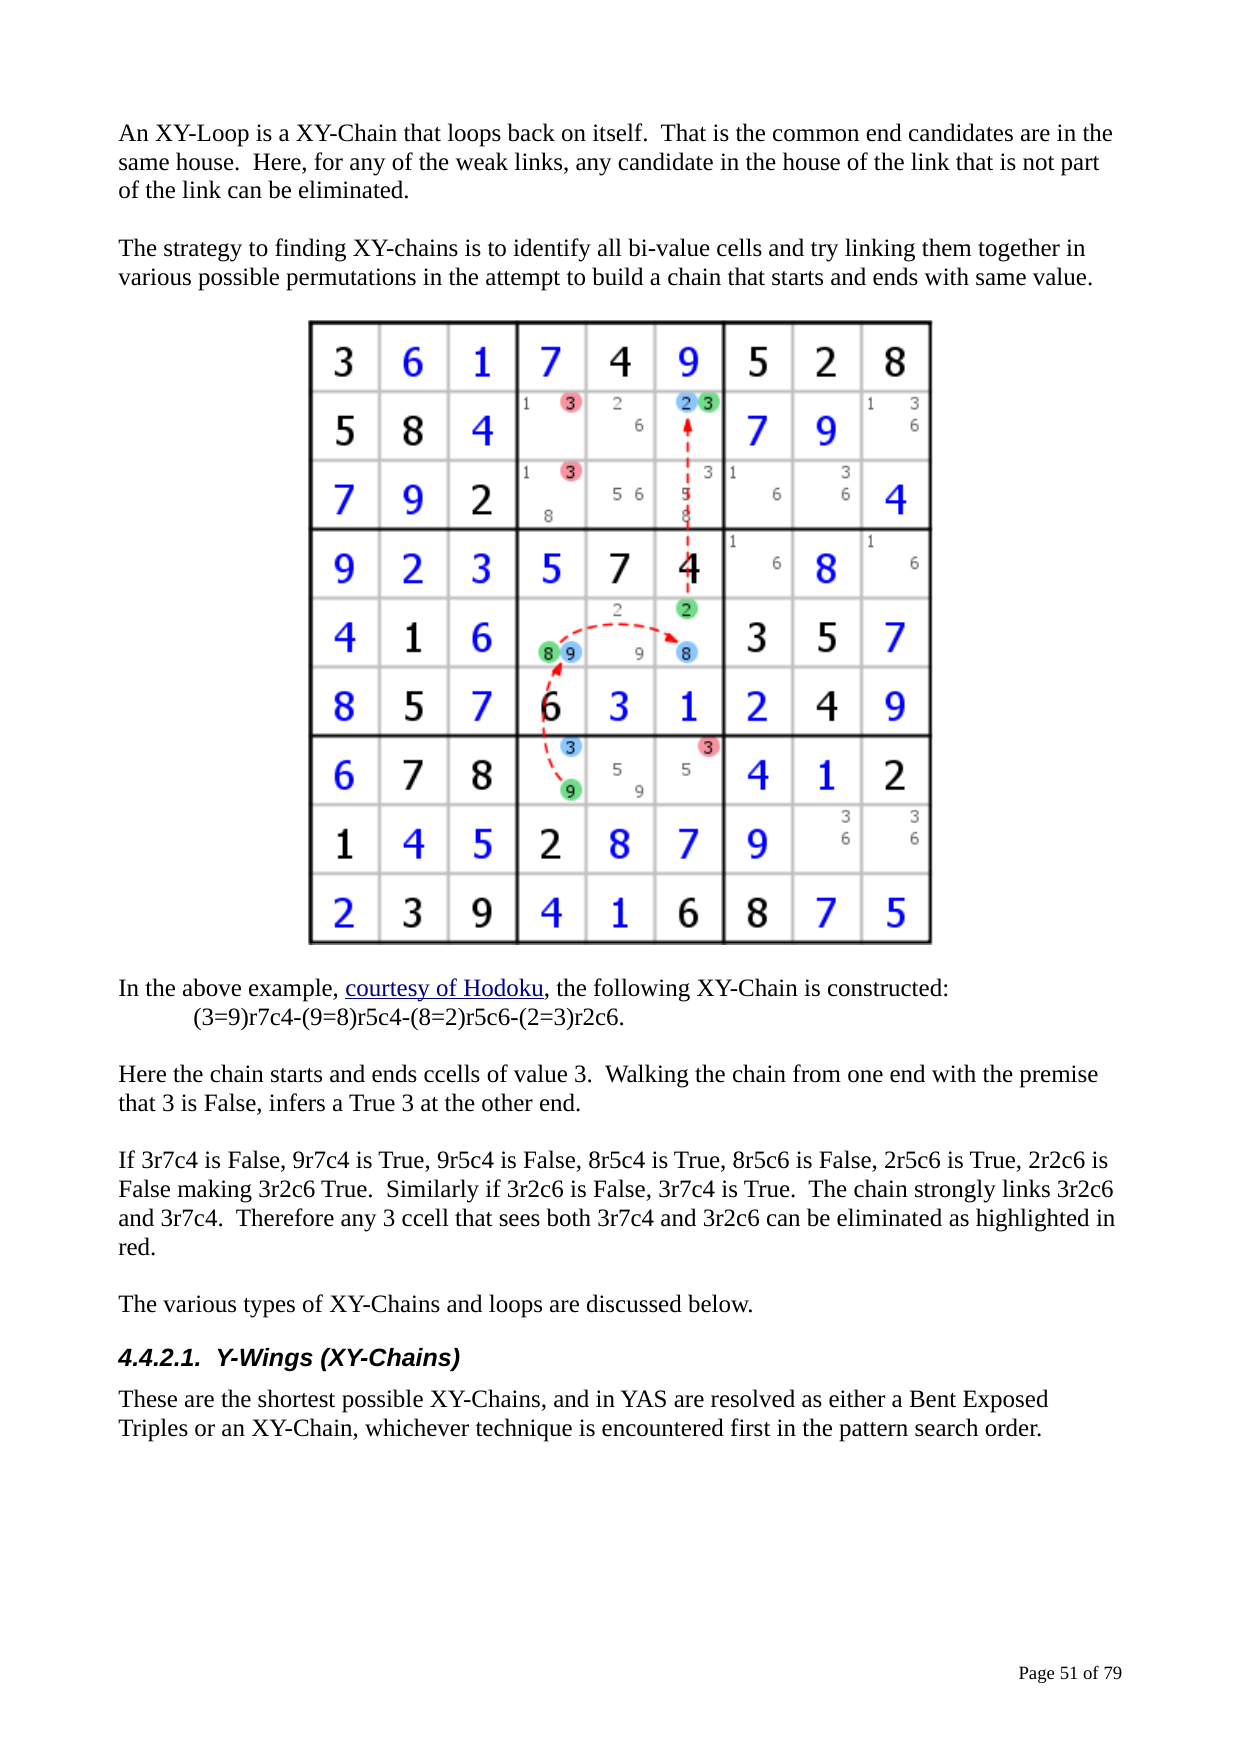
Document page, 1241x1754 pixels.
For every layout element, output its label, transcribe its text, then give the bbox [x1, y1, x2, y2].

text In the above example, courtesy of Hodoku, the following XY-Chain is constructed: [118, 973, 1122, 1002]
text These are the shortest possible XY-Chains, and in YAS are resolved as either a Bent Exposed Triples or an XY-Chain, whichever technique is encountered first in the pattern search order. [118, 1384, 1122, 1442]
text If 3r7c4 is False, 9r7c4 is True, 9r5c4 is False, 8r5c4 is True, 8r5c6 is False, 2r5c6 is True, 2r2c6 is False making 3r2c6 True. Similarly if 3r2c6 is False, 3r7c4 is True. The chain strongly links 3r2c6 and 3r7c4. Therefore any 3 ccell that sees both 3r7c4 and 3r2c6 can be eliminated as highlighted in red. [118, 1146, 1122, 1261]
text The strategy to finding XY-chains is to identify all bi-value cells and try linking them together in various possible permutations in the attempt to build a chain that starts and ends with same value. [118, 233, 1122, 291]
text The various types of XY-Chains and loops are discussed below. [118, 1289, 1122, 1318]
subtitle Y-Wings (XY-Chains) [118, 1343, 1122, 1372]
text An XY-Loop is a XY-Chain that loops back on itself. That is the common end candidates are in the same house. Here, for any of the weak links, any candidate in the house of the link that is not part of the link can be eliminated. [118, 118, 1122, 204]
text (3=9)r7c4-(9=8)r5c4-(8=2)r5c6-(2=3)r2c6. [118, 1002, 1122, 1031]
picture [307, 319, 933, 945]
text Here the chain starts and ends ccells of value 3. Walking the chain from one end with the premise that 3 is False, infers a True 3 at the other end. [118, 1059, 1122, 1117]
